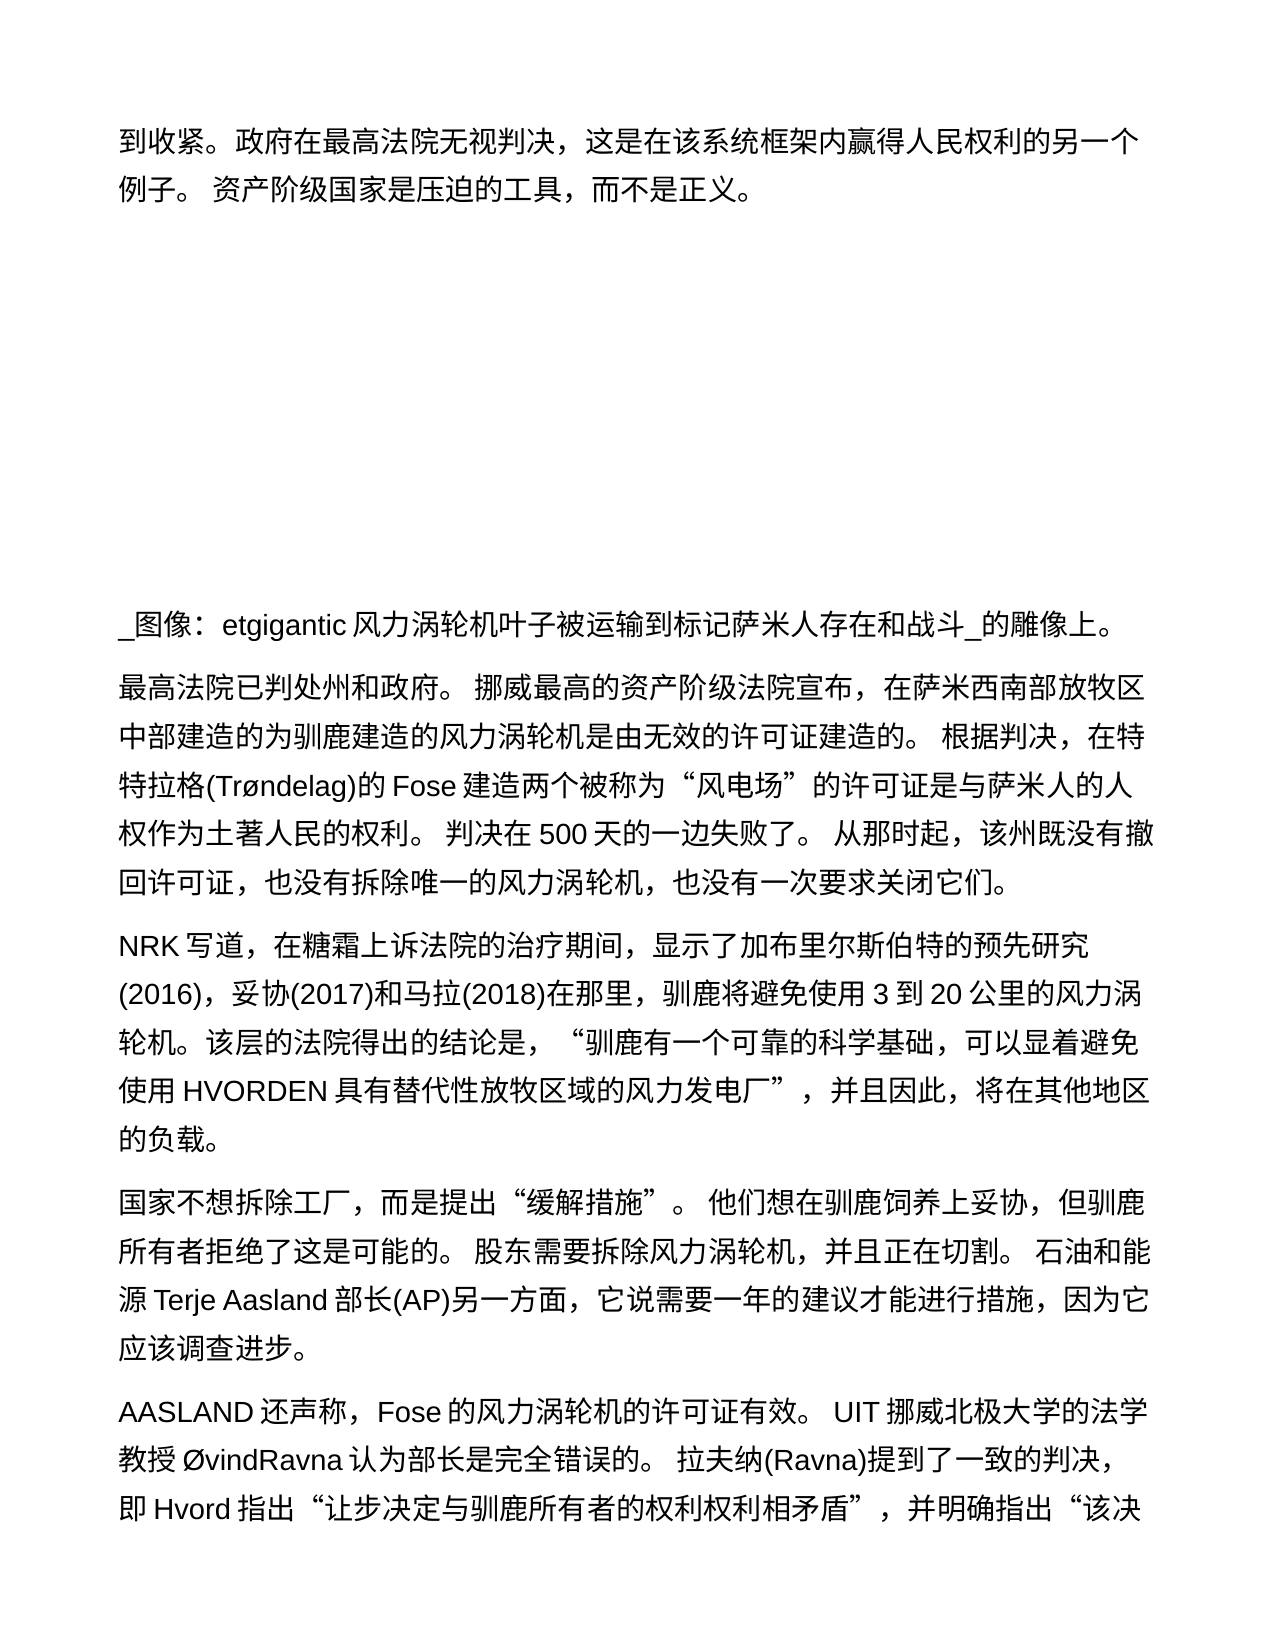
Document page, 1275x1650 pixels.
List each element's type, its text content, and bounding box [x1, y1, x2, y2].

text 到收紧。政府在最高法院无视判决，这是在该系统框架内赢得人民权利的另一个例子。 资产阶级国家是压迫的工具，而不是正义。 [118, 118, 1157, 209]
text 国家不想拆除工厂，而是提出“缓解措施”。 他们想在驯鹿饲养上妥协，但驯鹿所有者拒绝了这是可能的。 股东需要拆除风力涡轮机，并且正在切割。 石油和能源Terje Aasland部长(AP)另一方面，它说需要一年的建议才能进行措施，因为它应该调查进步。 [118, 1179, 1157, 1367]
text _图像：etgigantic风力涡轮机叶子被运输到标记萨米人存在和战斗_的雕像上。 [118, 230, 1157, 644]
text 最高法院已判处州和政府。 挪威最高的资产阶级法院宣布，在萨米西南部放牧区中部建造的为驯鹿建造的风力涡轮机是由无效的许可证建造的。 根据判决，在特特拉格(Trøndelag)的Fose建造两个被称为“风电场”的许可证是与萨米人的人权作为土著人民的权利。 判决在500天的一边失败了。 从那时起，该州既没有撤回许可证，也没有拆除唯一的风力涡轮机，也没有一次要求关闭它们。 [118, 665, 1157, 901]
text AASLAND还声称，Fose的风力涡轮机的许可证有效。 UIT挪威北极大学的法学教授ØvindRavna认为部长是完全错误的。 拉夫纳(Ravna)提到了一致的判决，即Hvord指出“让步决定与驯鹿所有者的权利权利相矛盾”，并明确指出“该决 [118, 1388, 1157, 1528]
text NRK写道，在糖霜上诉法院的治疗期间，显示了加布里尔斯伯特的预先研究(2016)，妥协(2017)和马拉(2018)在那里，驯鹿将避免使用3到20公里的风力涡轮机。该层的法院得出的结论是，“驯鹿有一个可靠的科学基础，可以显着避免使用HVORDEN具有替代性放牧区域的风力发电厂”，并且因此，将在其他地区的负载。 [118, 922, 1157, 1159]
